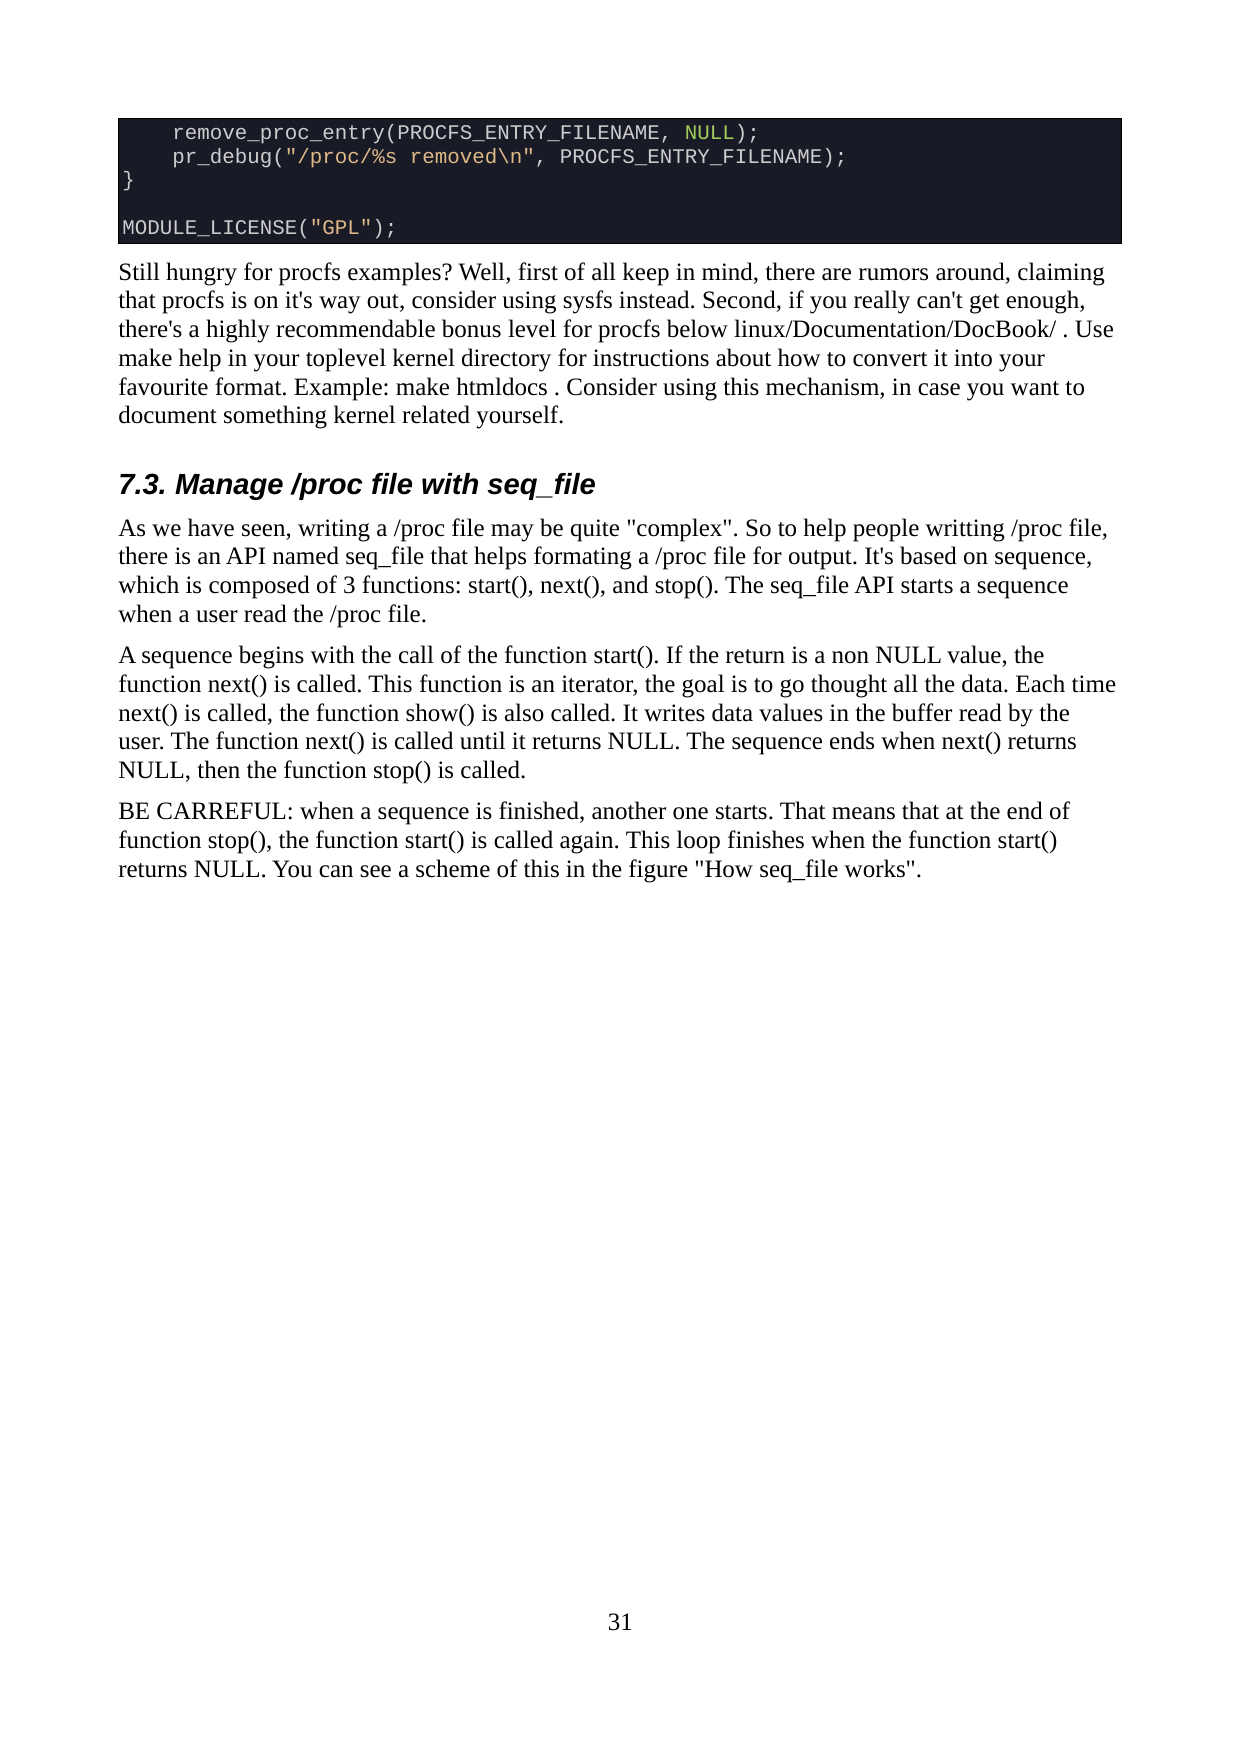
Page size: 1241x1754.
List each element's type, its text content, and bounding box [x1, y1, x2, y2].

text As we have seen, writing a /proc file may be quite "complex". So to help people writting /proc file, there is an API named seq_file that helps formating a /proc file for output. It's based on sequence, which is composed of 3 functions: start(), next(), and stop(). The seq_file API starts a sequence when a user read the /proc file. [118, 513, 1122, 628]
text pr_debug("/proc/%s removed\n", PROCFS_ENTRY_FILENAME); [119, 142, 1121, 165]
text remove_proc_entry(PROCFS_ENTRY_FILENAME, NULL); [119, 119, 1121, 142]
text Still hungry for procfs examples? Well, first of all keep in mind, there are rumors around, claiming that procfs is on it's way out, consider using sysfs instead. Second, if you really can't get enough, there's a highly recommendable bonus level for procfs below linux/Documentation/DocBook/ . Use make help in your toplevel kernel directory for instructions about how to convert it into your favourite format. Example: make htmldocs . Consider using this mechanism, in case you want to document something kernel related yourself. [118, 257, 1122, 429]
text } [119, 165, 1121, 189]
text MODULE_LICENSE("GPL"); [119, 213, 1121, 243]
text A sequence begins with the call of the function start(). If the return is a non NULL value, the function next() is called. This function is an iterator, the goal is to go thought all the data. Each time next() is called, the function show() is also called. It writes data values in the buffer read by the user. The function next() is called until it returns NULL. The sequence ends when next() returns NULL, then the function stop() is called. [118, 640, 1122, 784]
text BE CARREFUL: when a sequence is finished, another one starts. That means that at the end of function stop(), the function start() is called again. This loop finishes when the function start() returns NULL. You can see a scheme of this in the figure "How seq_file works". [118, 796, 1122, 883]
subtitle Manage /proc file with seq_file [118, 467, 1122, 500]
